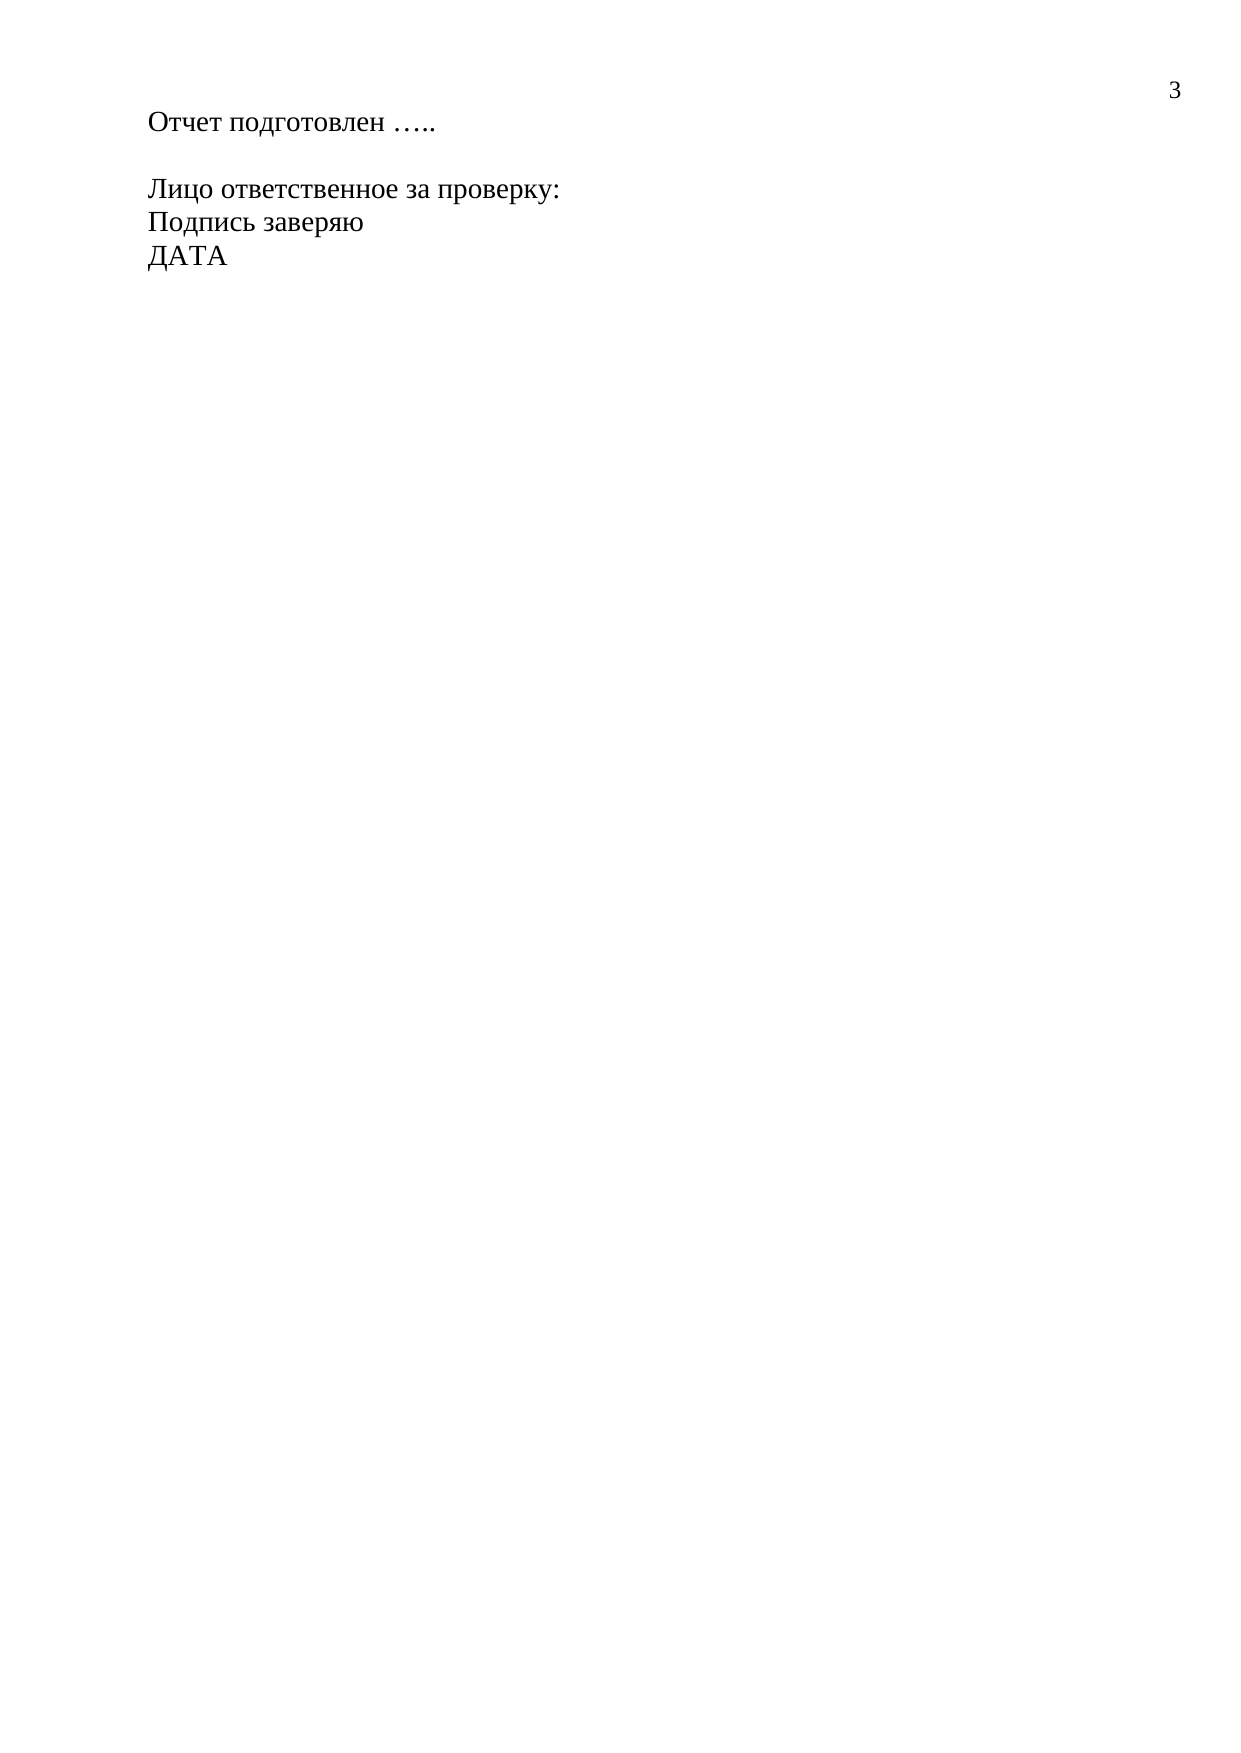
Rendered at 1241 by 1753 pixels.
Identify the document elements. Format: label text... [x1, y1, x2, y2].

text Отчет подготовлен ….. [148, 104, 1181, 137]
text ДАТА [148, 238, 1181, 271]
text Лицо ответственное за проверку: [148, 171, 1181, 204]
text Подпись заверяю [148, 204, 1181, 238]
